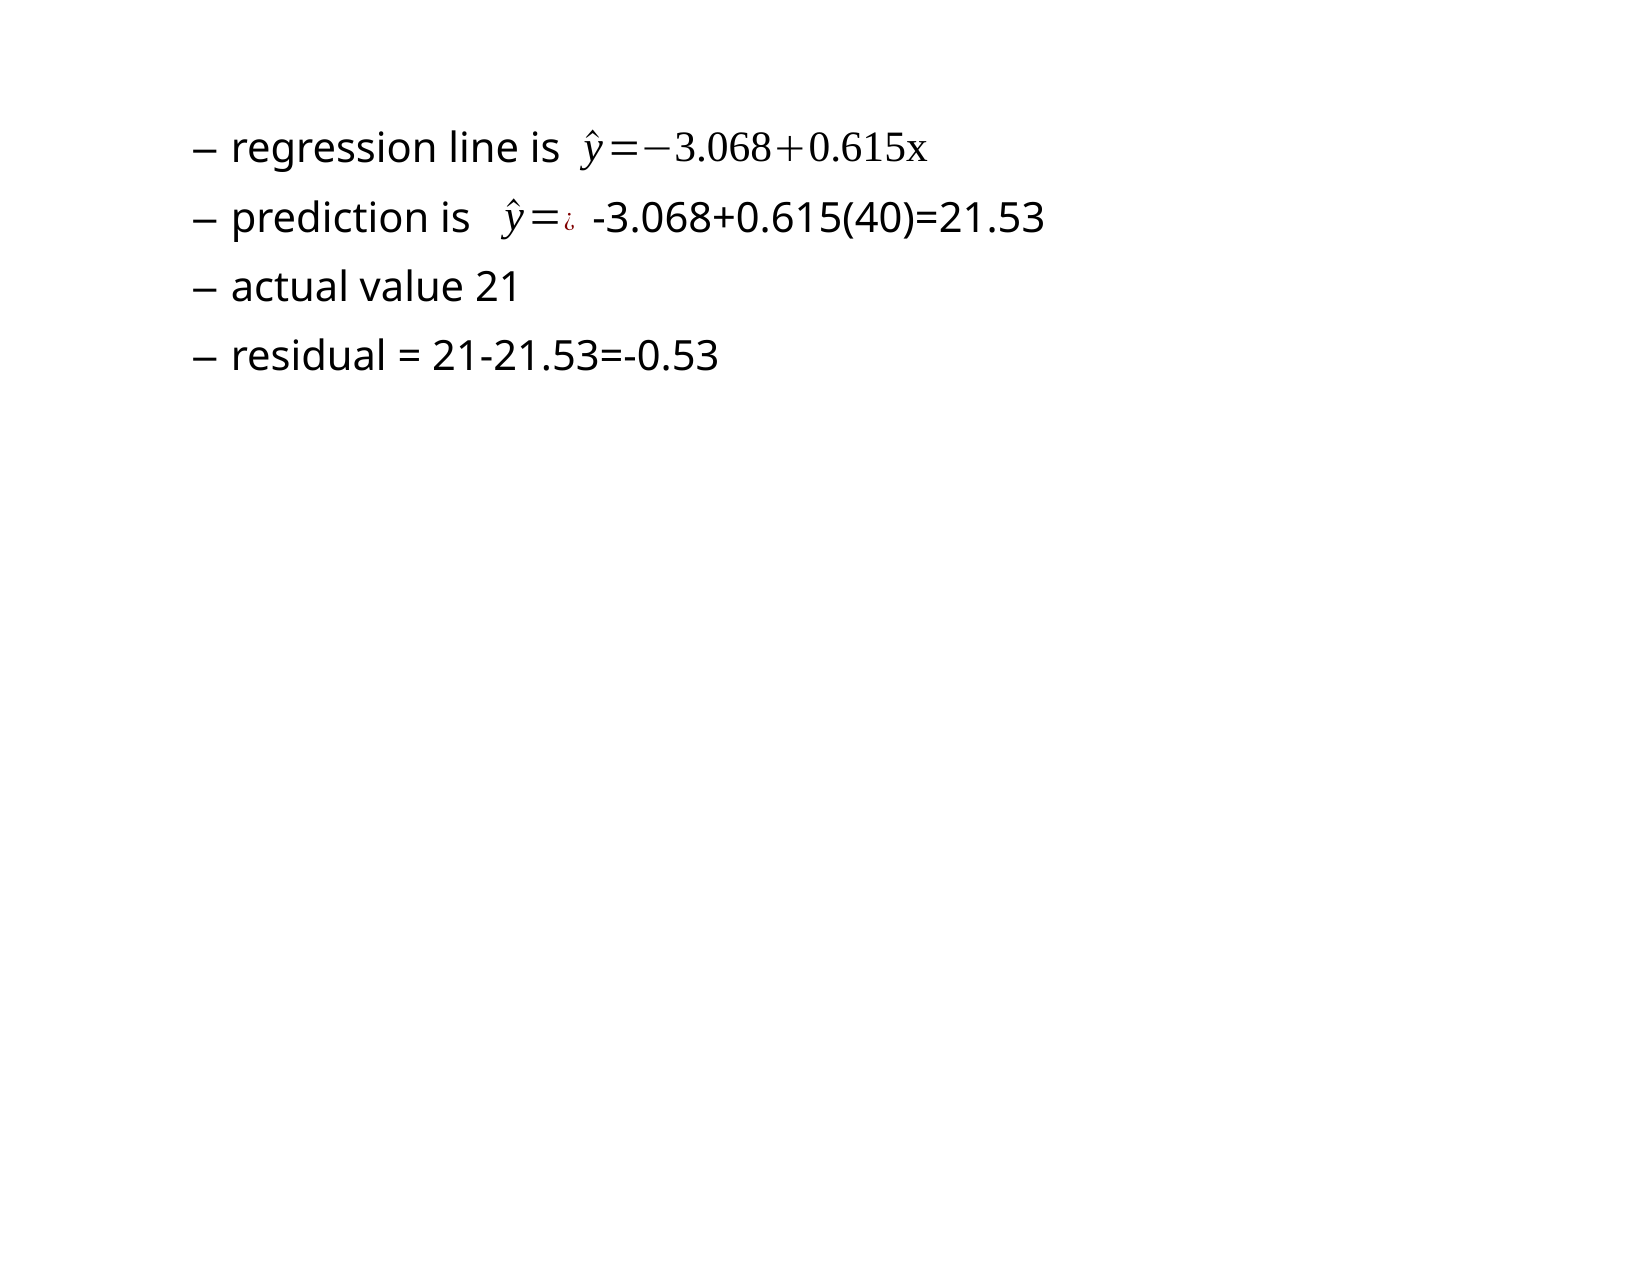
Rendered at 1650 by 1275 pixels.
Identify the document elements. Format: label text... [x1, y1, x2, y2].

list actual value 21 [193, 257, 1532, 313]
list regression line is [193, 118, 1532, 175]
list residual = 21-21.53=-0.53 [193, 326, 1532, 383]
list prediction is -3.068+0.615(40)=21.53 [193, 187, 1532, 244]
